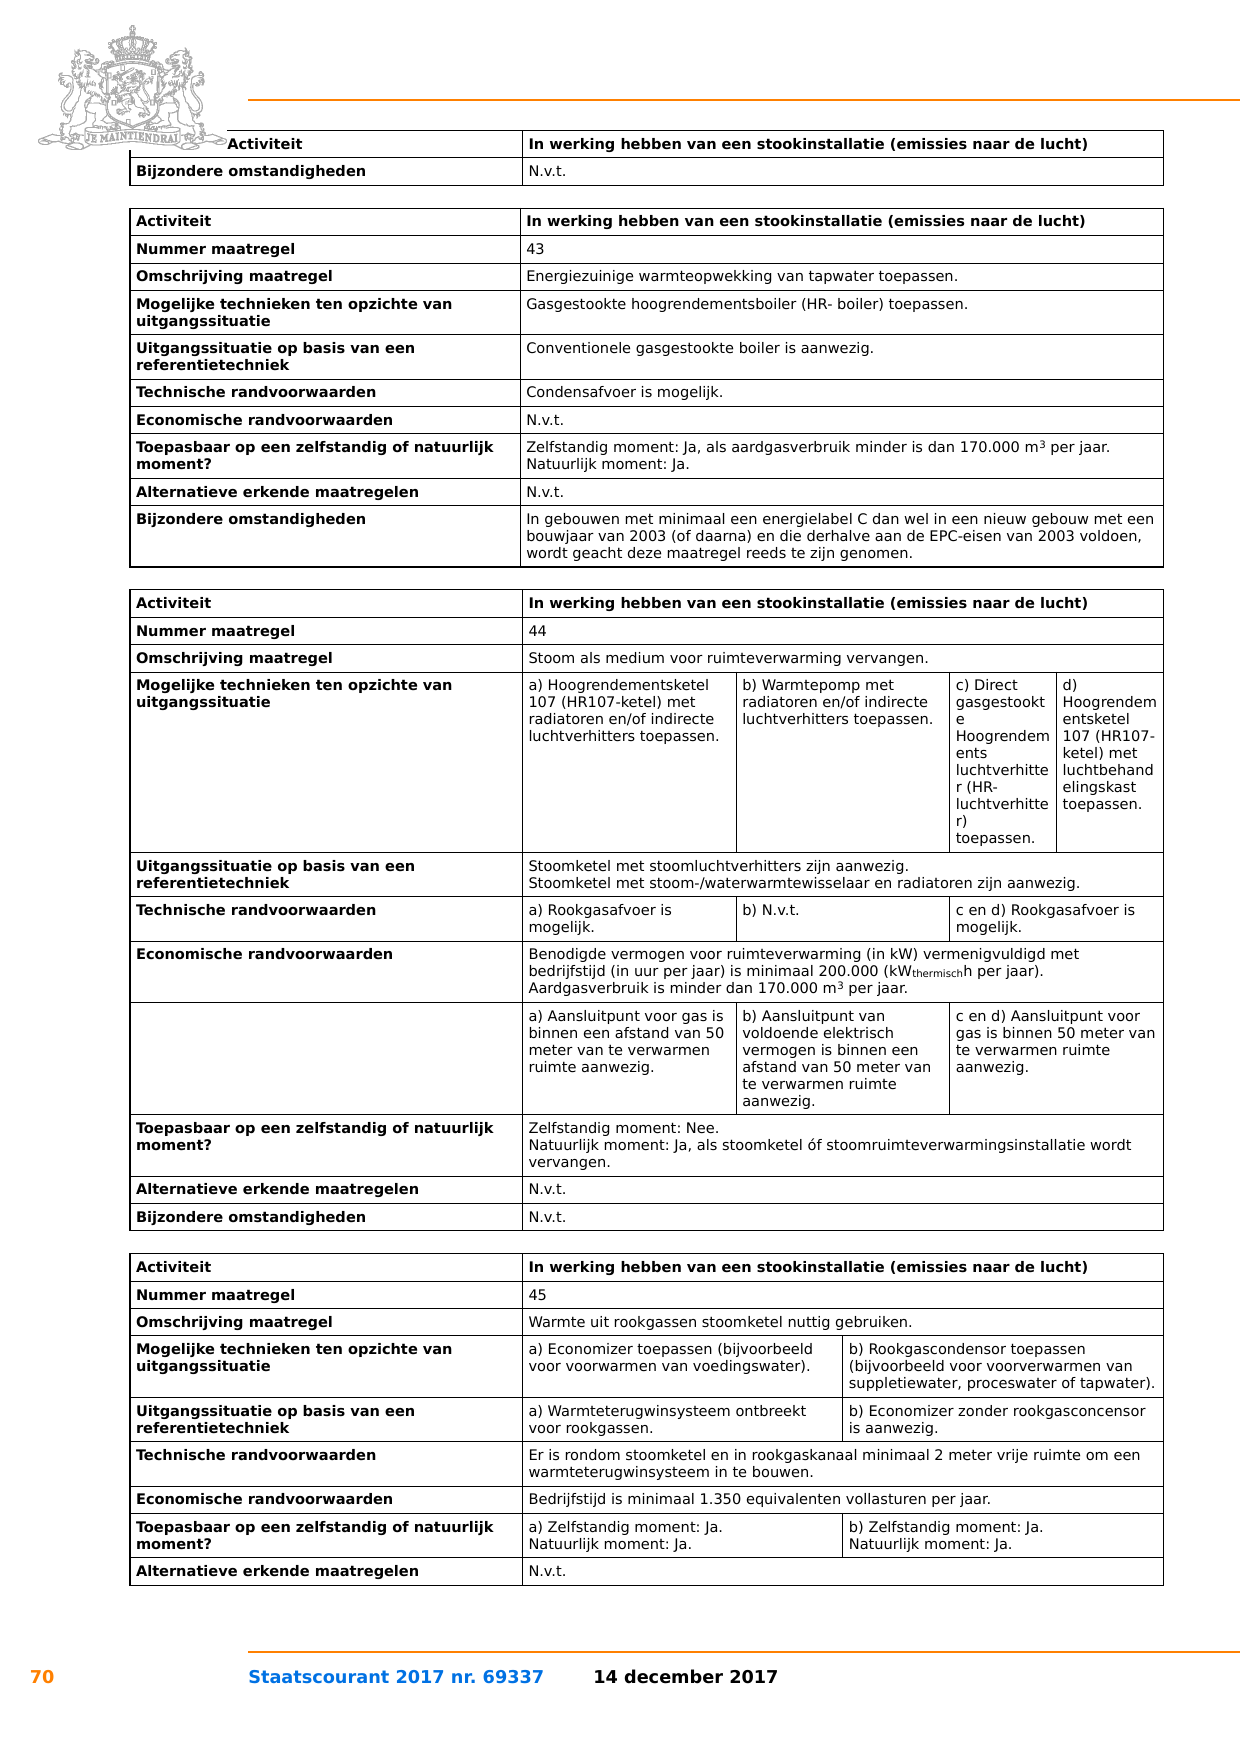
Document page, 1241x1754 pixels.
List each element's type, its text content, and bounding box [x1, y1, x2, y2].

table_cell Omschrijving maatregel [131, 264, 520, 290]
table_cell Mogelijke technieken ten opzichte van uitgangssituatie [131, 291, 520, 334]
table_header In werking hebben van een stookinstallatie (emissies naar de lucht) [523, 590, 1163, 617]
table_cell a) Aansluitpunt voor gas is binnen een afstand van 50 meter van te verwarmen ruimte aanwezig. [523, 1003, 736, 1114]
table_cell N.v.t. [523, 1558, 1163, 1585]
table_cell Er is rondom stoomketel en in rookgaskanaal minimaal 2 meter vrije ruimte om een warmteterugwinsysteem in te bouwen. [523, 1442, 1163, 1486]
table_cell b) Rookgascondensor toepassen (bijvoorbeeld voor voorverwarmen van suppletiewater, proceswater of tapwater). [843, 1336, 1163, 1397]
table_cell a) Economizer toepassen (bijvoorbeeld voor voorwarmen van voedingswater). [523, 1336, 842, 1397]
table_cell Nummer maatregel [131, 618, 522, 644]
table_header In werking hebben van een stookinstallatie (emissies naar de lucht) [523, 131, 1163, 157]
table_cell Stoomketel met stoomluchtverhitters zijn aanwezig. Stoomketel met stoom-/waterwarmtewisselaar en radiatoren zijn aanwezig. [523, 853, 1163, 896]
table_cell c en d) Aansluitpunt voor gas is binnen 50 meter van te verwarmen ruimte aanwezig. [950, 1003, 1163, 1114]
table_cell Conventionele gasgestookte boiler is aanwezig. [521, 335, 1163, 378]
table_cell a) Rookgasafvoer is mogelijk. [523, 897, 736, 941]
table_cell N.v.t. [523, 1204, 1163, 1230]
table_header Activiteit [131, 209, 520, 235]
table_header In werking hebben van een stookinstallatie (emissies naar de lucht) [523, 1254, 1163, 1281]
table_cell Mogelijke technieken ten opzichte van uitgangssituatie [131, 1336, 522, 1397]
table_cell b) N.v.t. [737, 897, 949, 941]
table_cell Uitgangssituatie op basis van een referentietechniek [131, 1398, 522, 1441]
table_cell a) Hoogrendementsketel 107 (HR107-ketel) met radiatoren en/of indirecte luchtverhitters toepassen. [523, 673, 736, 852]
table_cell N.v.t. [523, 158, 1163, 185]
table_cell b) Zelfstandig moment: Ja. Natuurlijk moment: Ja. [843, 1514, 1163, 1557]
table_cell Omschrijving maatregel [131, 1309, 522, 1335]
table_cell N.v.t. [523, 1177, 1163, 1203]
table_cell a) Warmteterugwinsysteem ontbreekt voor rookgassen. [523, 1398, 842, 1441]
table_cell Alternatieve erkende maatregelen [131, 479, 520, 505]
table_cell a) Zelfstandig moment: Ja. Natuurlijk moment: Ja. [523, 1514, 842, 1557]
table_cell Toepasbaar op een zelfstandig of natuurlijk moment? [131, 1115, 522, 1176]
table_cell Energiezuinige warmteopwekking van tapwater toepassen. [521, 264, 1163, 290]
table_cell Alternatieve erkende maatregelen [131, 1177, 522, 1203]
table_cell Zelfstandig moment: Ja, als aardgasverbruik minder is dan 170.000 m3 per jaar. Natuurlijk moment: Ja. [521, 434, 1163, 478]
table_cell In gebouwen met minimaal een energielabel C dan wel in een nieuw gebouw met een bouwjaar van 2003 (of daarna) en die derhalve aan de EPC-eisen van 2003 voldoen, wordt geacht deze maatregel reeds te zijn genomen. [521, 506, 1163, 566]
table_cell Bijzondere omstandigheden [131, 158, 522, 185]
table_cell Toepasbaar op een zelfstandig of natuurlijk moment? [131, 1514, 522, 1557]
table_cell Bijzondere omstandigheden [131, 506, 520, 566]
table_cell Toepasbaar op een zelfstandig of natuurlijk moment? [131, 434, 520, 478]
table_cell Uitgangssituatie op basis van een referentietechniek [131, 335, 520, 378]
table_cell Benodigde vermogen voor ruimteverwarming (in kW) vermenigvuldigd met bedrijfstijd (in uur per jaar) is minimaal 200.000 (kWthermischh per jaar). Aardgasverbruik is minder dan 170.000 m3 per jaar. [523, 942, 1163, 1002]
table_cell Mogelijke technieken ten opzichte van uitgangssituatie [131, 673, 522, 852]
table_cell Zelfstandig moment: Nee. Natuurlijk moment: Ja, als stoomketel óf stoomruimteverwarmingsinstallatie wordt vervangen. [523, 1115, 1163, 1176]
table_cell Bedrijfstijd is minimaal 1.350 equivalenten vollasturen per jaar. [523, 1487, 1163, 1513]
table_cell c) Direct gasgestookte Hoogrendements luchtverhitter (HR-luchtverhitter) toepassen. [950, 673, 1056, 852]
table_header Activiteit [131, 131, 522, 157]
table_cell [131, 1003, 522, 1114]
table_cell 43 [521, 236, 1163, 262]
table_cell Technische randvoorwaarden [131, 380, 520, 406]
table_cell N.v.t. [521, 479, 1163, 505]
table_cell Stoom als medium voor ruimteverwarming vervangen. [523, 645, 1163, 672]
table_cell Nummer maatregel [131, 236, 520, 262]
table_cell Technische randvoorwaarden [131, 1442, 522, 1486]
table_cell d) Hoogrendementsketel 107 (HR107-ketel) met luchtbehandelingskast toepassen. [1057, 673, 1163, 852]
table_header Activiteit [131, 590, 522, 617]
table_cell Condensafvoer is mogelijk. [521, 380, 1163, 406]
table_cell Alternatieve erkende maatregelen [131, 1558, 522, 1585]
table_cell Nummer maatregel [131, 1282, 522, 1308]
table_cell Gasgestookte hoogrendementsboiler (HR- boiler) toepassen. [521, 291, 1163, 334]
table_cell b) Economizer zonder rookgasconcensor is aanwezig. [843, 1398, 1163, 1441]
table_cell Economische randvoorwaarden [131, 1487, 522, 1513]
table_cell Bijzondere omstandigheden [131, 1204, 522, 1230]
table_cell 44 [523, 618, 1163, 644]
table_cell 45 [523, 1282, 1163, 1308]
table_cell b) Aansluitpunt van voldoende elektrisch vermogen is binnen een afstand van 50 meter van te verwarmen ruimte aanwezig. [737, 1003, 949, 1114]
table_cell c en d) Rookgasafvoer is mogelijk. [950, 897, 1163, 941]
table_cell Economische randvoorwaarden [131, 942, 522, 1002]
table_cell Warmte uit rookgassen stoomketel nuttig gebruiken. [523, 1309, 1163, 1335]
table_cell Economische randvoorwaarden [131, 407, 520, 433]
table_header In werking hebben van een stookinstallatie (emissies naar de lucht) [521, 209, 1163, 235]
table_cell b) Warmtepomp met radiatoren en/of indirecte luchtverhitters toepassen. [737, 673, 949, 852]
picture [38, 25, 227, 150]
table_cell Uitgangssituatie op basis van een referentietechniek [131, 853, 522, 896]
table_cell Technische randvoorwaarden [131, 897, 522, 941]
table_header Activiteit [131, 1254, 522, 1281]
table_cell N.v.t. [521, 407, 1163, 433]
table_cell Omschrijving maatregel [131, 645, 522, 672]
